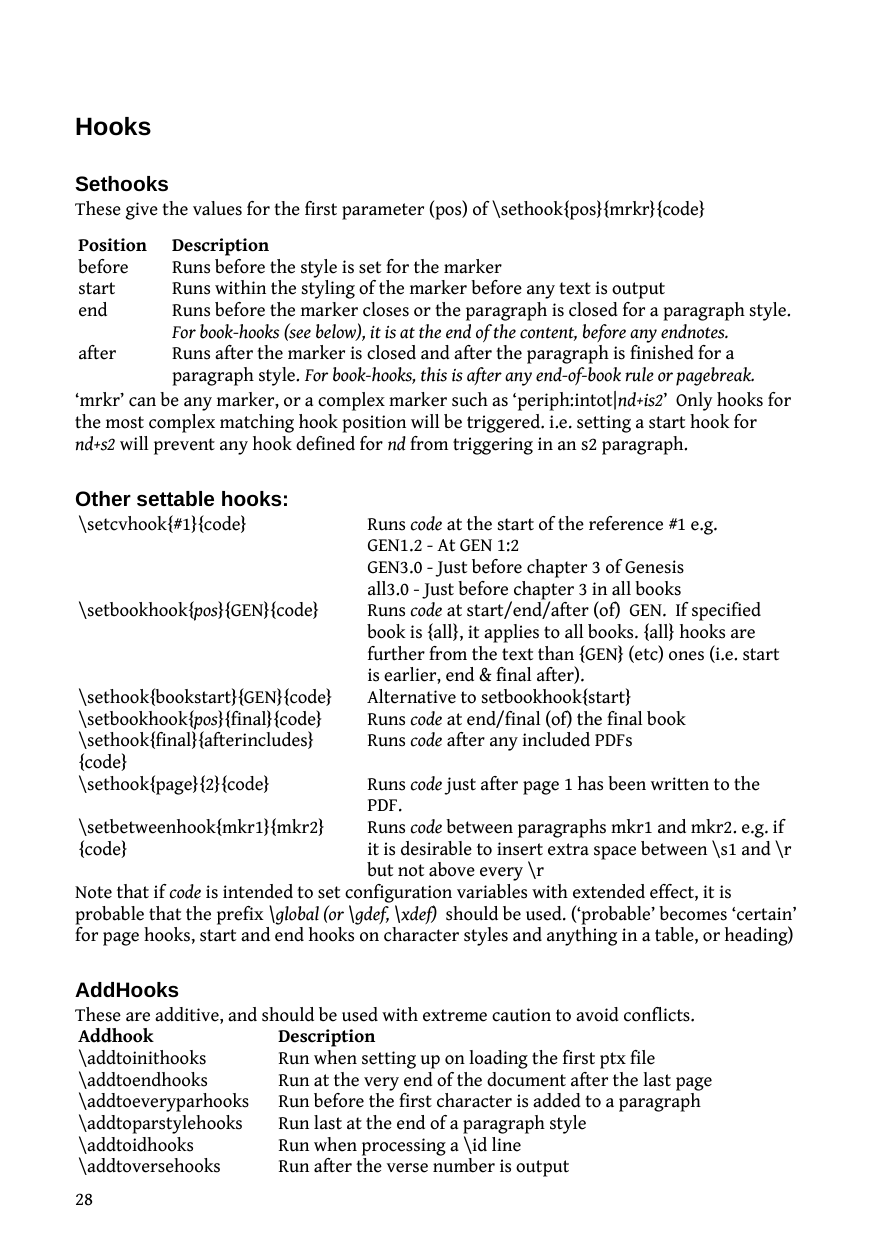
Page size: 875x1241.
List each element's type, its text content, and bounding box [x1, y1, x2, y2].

table_cell Runs before the style is set for the marker [169, 257, 807, 278]
table_cell Run last at the end of a paragraph style [275, 1113, 796, 1135]
table_cell Run before the first character is added to a paragraph [275, 1092, 796, 1113]
table_cell start [75, 279, 169, 300]
table_cell \addtoendhooks [75, 1070, 275, 1092]
table_header Addhook [75, 1027, 275, 1048]
table_cell Alternative to setbookhook{start} [364, 687, 796, 708]
table_cell \sethook{final}{afterincludes}{code} [75, 730, 364, 773]
table_cell Run after the verse number is output [275, 1157, 796, 1178]
table_cell Runs after the marker is closed and after the paragraph is finished for a paragraph style. For book-hooks, this is after any end-of-book rule or pagebreak. [169, 344, 807, 391]
table_cell Runs code at start/end/after (of) GEN. If specified book is {all}, it applies to all books. {all} hooks are further from the text than {GEN} (etc) ones (i.e. start is earlier, end & final after). [364, 600, 796, 687]
text These give the values for the first parameter (pos) of \sethook{pos}{mrkr}{code} [75, 199, 799, 221]
table_cell Run at the very end of the document after the last page [275, 1070, 796, 1092]
table_cell before [75, 257, 169, 278]
table_cell \addtoparstylehooks [75, 1113, 275, 1135]
subtitle Other settable hooks: [75, 486, 799, 510]
table_cell Runs code after any included PDFs [364, 730, 796, 773]
table_cell Runs code between paragraphs mkr1 and mkr2. e.g. if it is desirable to insert extra space between \s1 and \r but not above every \r [364, 817, 796, 882]
table_cell Runs code just after page 1 has been written to the PDF. [364, 774, 796, 817]
table_cell \addtoversehooks [75, 1157, 275, 1178]
text ‘mrkr’ can be any marker, or a complex marker such as ‘periph:intot|nd+is2’ Only hooks for the most complex matching hook position will be triggered. i.e. setting a start hook for nd+s2 will prevent any hook defined for nd from triggering in an s2 paragraph. [75, 391, 799, 456]
table_header Description [275, 1027, 796, 1048]
table_cell Runs within the styling of the marker before any text is output [169, 279, 807, 300]
table_cell Runs before the marker closes or the paragraph is closed for a paragraph style. For book-hooks (see below), it is at the end of the content, before any endnotes. [169, 300, 807, 343]
table_header Description [169, 235, 807, 257]
subtitle Hooks [75, 112, 799, 141]
table_cell Run when processing a \id line [275, 1135, 796, 1157]
table_cell Runs code at end/final (of) the final book [364, 709, 796, 730]
table_header \setcvhook{#1}{code} [75, 514, 364, 600]
table_header Position [75, 235, 169, 257]
subtitle AddHooks [75, 978, 799, 1002]
table_cell \sethook{page}{2}{code} [75, 774, 364, 817]
table_cell \setbetweenhook{mkr1}{mkr2}{code} [75, 817, 364, 882]
table_cell after [75, 344, 169, 391]
text These are additive, and should be used with extreme caution to avoid conflicts. [75, 1005, 799, 1027]
table_cell \addtoidhooks [75, 1135, 275, 1157]
table_cell Run when setting up on loading the first ptx file [275, 1048, 796, 1070]
table_cell \setbookhook{pos}{final}{code} [75, 709, 364, 730]
table_header Runs code at the start of the reference #1 e.g. GEN1.2 - At GEN 1:2 GEN3.0 - Just before chapter 3 of Genesis all3.0 - Just before chapter 3 in all books [364, 514, 796, 600]
subtitle Sethooks [75, 172, 799, 196]
table_cell \sethook{bookstart}{GEN}{code} [75, 687, 364, 708]
table_cell end [75, 300, 169, 343]
table_cell \setbookhook{pos}{GEN}{code} [75, 600, 364, 687]
table_cell \addtoinithooks [75, 1048, 275, 1070]
table_cell \addtoeveryparhooks [75, 1092, 275, 1113]
text Note that if code is intended to set configuration variables with extended effect, it is probable that the prefix \global (or \gdef, \xdef) should be used. (‘probable’ becomes ‘certain’ for page hooks, start and end hooks on character styles and anything in a table, or heading) [75, 882, 799, 947]
